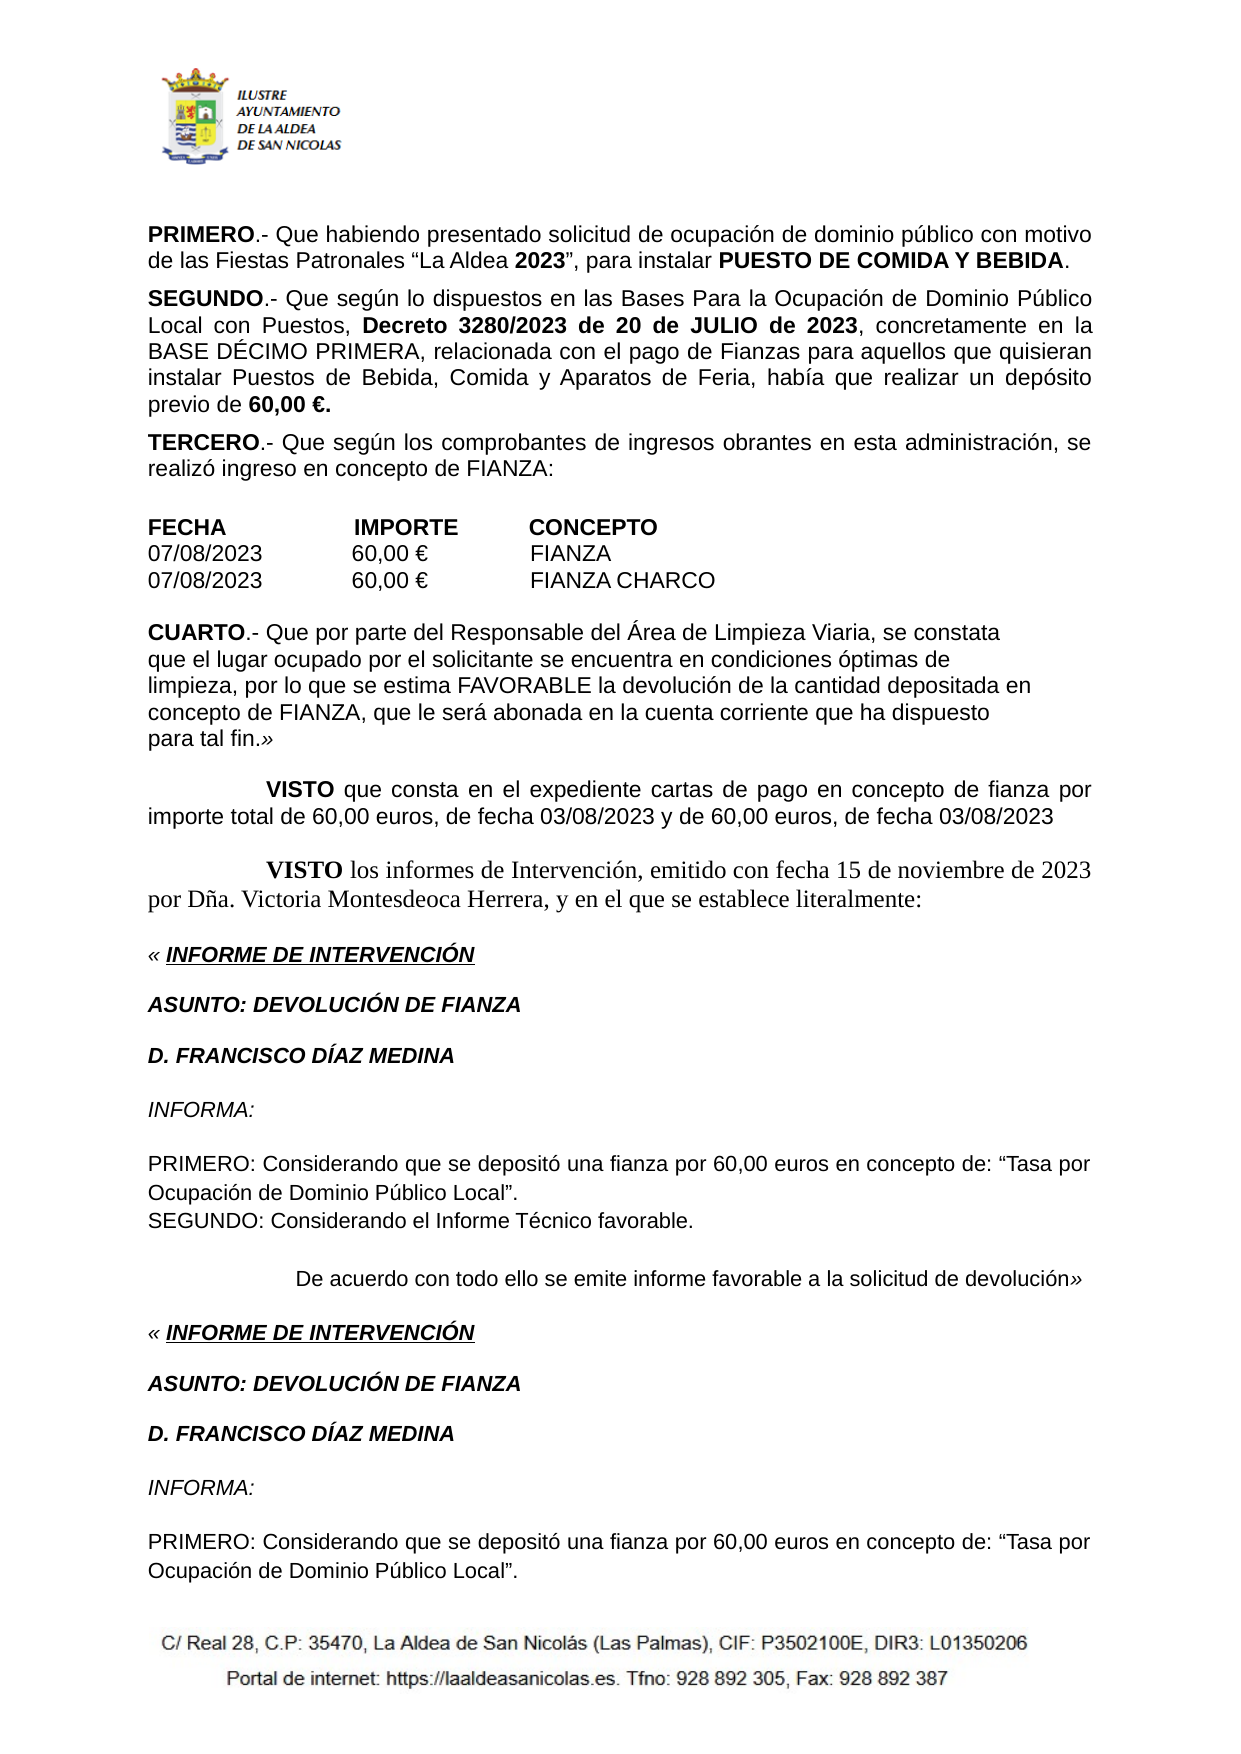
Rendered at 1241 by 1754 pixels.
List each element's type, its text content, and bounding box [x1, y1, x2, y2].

picture [149, 1627, 1034, 1694]
text ASUNTO: DEVOLUCIÓN DE FIANZA [148, 992, 1093, 1017]
text concepto de FIANZA, que le será abonada en la cuenta corriente que ha dispuesto [148, 698, 1093, 725]
text FECHA IMPORTE CONCEPTO [148, 514, 1093, 540]
picture [148, 60, 357, 172]
text para tal fin.» [148, 725, 1093, 751]
text CUARTO.- Que por parte del Responsable del Área de Limpieza Viaria, se constata [148, 619, 1093, 646]
text ASUNTO: DEVOLUCIÓN DE FIANZA [148, 1370, 1093, 1396]
text PRIMERO.- Que habiendo presentado solicitud de ocupación de dominio público con motivo de las Fiestas Patronales “La Aldea 2023”, para instalar PUESTO DE COMIDA Y BEBIDA. [148, 221, 1093, 273]
text SEGUNDO.- Que según lo dispuestos en las Bases Para la Ocupación de Dominio Público Local con Puestos, Decreto 3280/2023 de 20 de JULIO de 2023, concretamente en la BASE DÉCIMO PRIMERA, relacionada con el pago de Fianzas para aquellos que quisieran instalar Puestos de Bebida, Comida y Aparatos de Feria, había que realizar un depósito previo de 60,00 €. [148, 285, 1093, 417]
text PRIMERO: Considerando que se depositó una fianza por 60,00 euros en concepto de: “Tasa por Ocupación de Dominio Público Local”. [148, 1150, 1093, 1204]
text D. FRANCISCO DÍAZ MEDINA [148, 1421, 1093, 1446]
text SEGUNDO: Considerando el Informe Técnico favorable. [148, 1208, 1093, 1233]
text De acuerdo con todo ello se emite informe favorable a la solicitud de devolución» [295, 1266, 1093, 1291]
text D. FRANCISCO DÍAZ MEDINA [148, 1042, 1093, 1068]
text 07/08/2023 60,00 € FIANZA [148, 540, 1093, 567]
text « INFORME DE INTERVENCIÓN [148, 942, 1093, 967]
text 07/08/2023 60,00 € FIANZA CHARCO [148, 567, 1093, 593]
text INFORMA: [148, 1096, 1093, 1122]
text que el lugar ocupado por el solicitante se encuentra en condiciones óptimas de [148, 646, 1093, 672]
text VISTO los informes de Intervención, emitido con fecha 15 de noviembre de 2023 por Dña. Victoria Montesdeoca Herrera, y en el que se establece literalmente: [148, 855, 1093, 913]
text « INFORME DE INTERVENCIÓN [148, 1320, 1093, 1345]
text limpieza, por lo que se estima FAVORABLE la devolución de la cantidad depositada en [148, 672, 1093, 698]
text PRIMERO: Considerando que se depositó una fianza por 60,00 euros en concepto de: “Tasa por Ocupación de Dominio Público Local”. [148, 1529, 1093, 1583]
text TERCERO.- Que según los comprobantes de ingresos obrantes en esta administración, se realizó ingreso en concepto de FIANZA: [148, 429, 1093, 482]
text VISTO que consta en el expediente cartas de pago en concepto de fianza por importe total de 60,00 euros, de fecha 03/08/2023 y de 60,00 euros, de fecha 03/08/2023 [148, 776, 1093, 829]
text INFORMA: [148, 1475, 1093, 1500]
